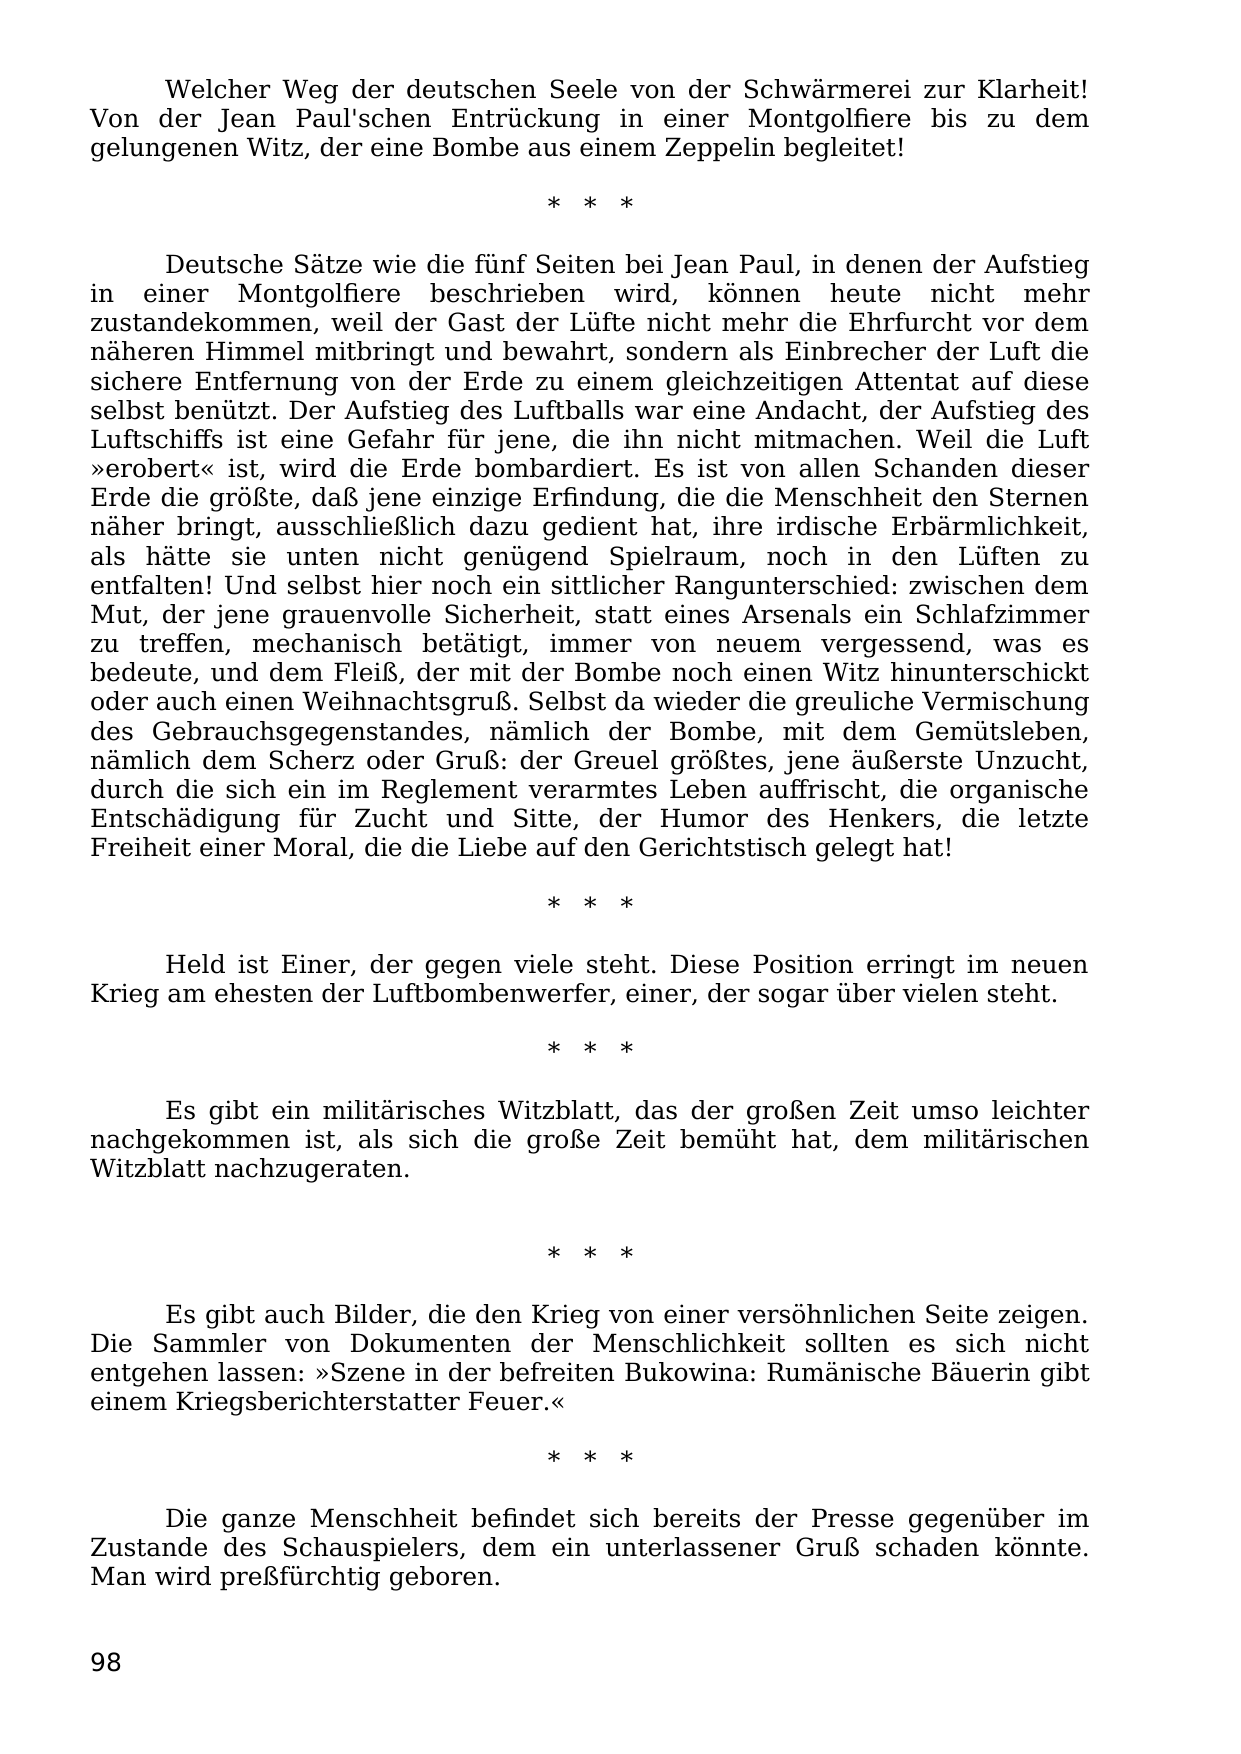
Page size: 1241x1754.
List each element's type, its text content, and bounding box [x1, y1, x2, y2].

text Deutsche Sätze wie die fünf Seiten bei Jean Paul, in denen der Aufstieg in einer Montgolfiere beschrieben wird, können heute nicht mehr zustandekommen, weil der Gast der Lüfte nicht mehr die Ehrfurcht vor dem näheren Himmel mitbringt und bewahrt, sondern als Einbrecher der Luft die sichere Entfernung von der Erde zu einem gleichzeitigen Attentat auf diese selbst benützt. Der Aufstieg des Luftballs war eine Andacht, der Aufstieg des Luftschiffs ist eine Gefahr für jene, die ihn nicht mitmachen. Weil die Luft »erobert« ist, wird die Erde bombardiert. Es ist von allen Schanden dieser Erde die größte, daß jene einzige Erfindung, die die Menschheit den Sternen näher bringt, ausschließlich dazu gedient hat, ihre irdische Erbärmlichkeit, als hätte sie unten nicht genügend Spielraum, noch in den Lüften zu entfalten! Und selbst hier noch ein sittlicher Rangunterschied: zwischen dem Mut, der jene grauenvolle Sicherheit, statt eines Arsenals ein Schlafzimmer zu treffen, mechanisch betätigt, immer von neuem vergessend, was es bedeute, und dem Fleiß, der mit der Bombe noch einen Witz hinunterschickt oder auch einen Weihnachtsgruß. Selbst da wieder die greuliche Vermischung des Gebrauchsgegenstandes, nämlich der Bombe, mit dem Gemütsleben, nämlich dem Scherz oder Gruß: der Greuel größtes, jene äußerste Unzucht, durch die sich ein im Reglement verarmtes Leben auffrischt, die organische Entschädigung für Zucht und Sitte, der Humor des Henkers, die letzte Freiheit einer Moral, die die Liebe auf den Gerichtstisch gelegt hat! [90, 250, 1091, 862]
text * * * [90, 192, 1091, 221]
text * * * [90, 892, 1091, 921]
text Welcher Weg der deutschen Seele von der Schwärmerei zur Klarheit! Von der Jean Paul'schen Entrückung in einer Montgolfiere bis zu dem gelungenen Witz, der eine Bombe aus einem Zeppelin begleitet! [90, 75, 1091, 162]
text Es gibt ein militärisches Witzblatt, das der großen Zeit umso leichter nachgekommen ist, als sich die große Zeit bemüht hat, dem militärischen Witzblatt nachzugeraten. [90, 1096, 1091, 1183]
text Held ist Einer, der gegen viele steht. Diese Position erringt im neuen Krieg am ehesten der Luftbombenwerfer, einer, der sogar über vielen steht. [90, 950, 1091, 1008]
text * * * [90, 1446, 1091, 1475]
text Die ganze Menschheit befindet sich bereits der Presse gegenüber im Zustande des Schauspielers, dem ein unterlassener Gruß schaden könnte. Man wird preßfürchtig geboren. [90, 1504, 1091, 1592]
text * * * [90, 1242, 1091, 1271]
text Es gibt auch Bilder, die den Krieg von einer versöhnlichen Seite zeigen. Die Sammler von Dokumenten der Menschlichkeit sollten es sich nicht entgehen lassen: »Szene in der befreiten Bukowina: Rumänische Bäuerin gibt einem Kriegsberichterstatter Feuer.« [90, 1300, 1091, 1417]
text * * * [90, 1037, 1091, 1067]
